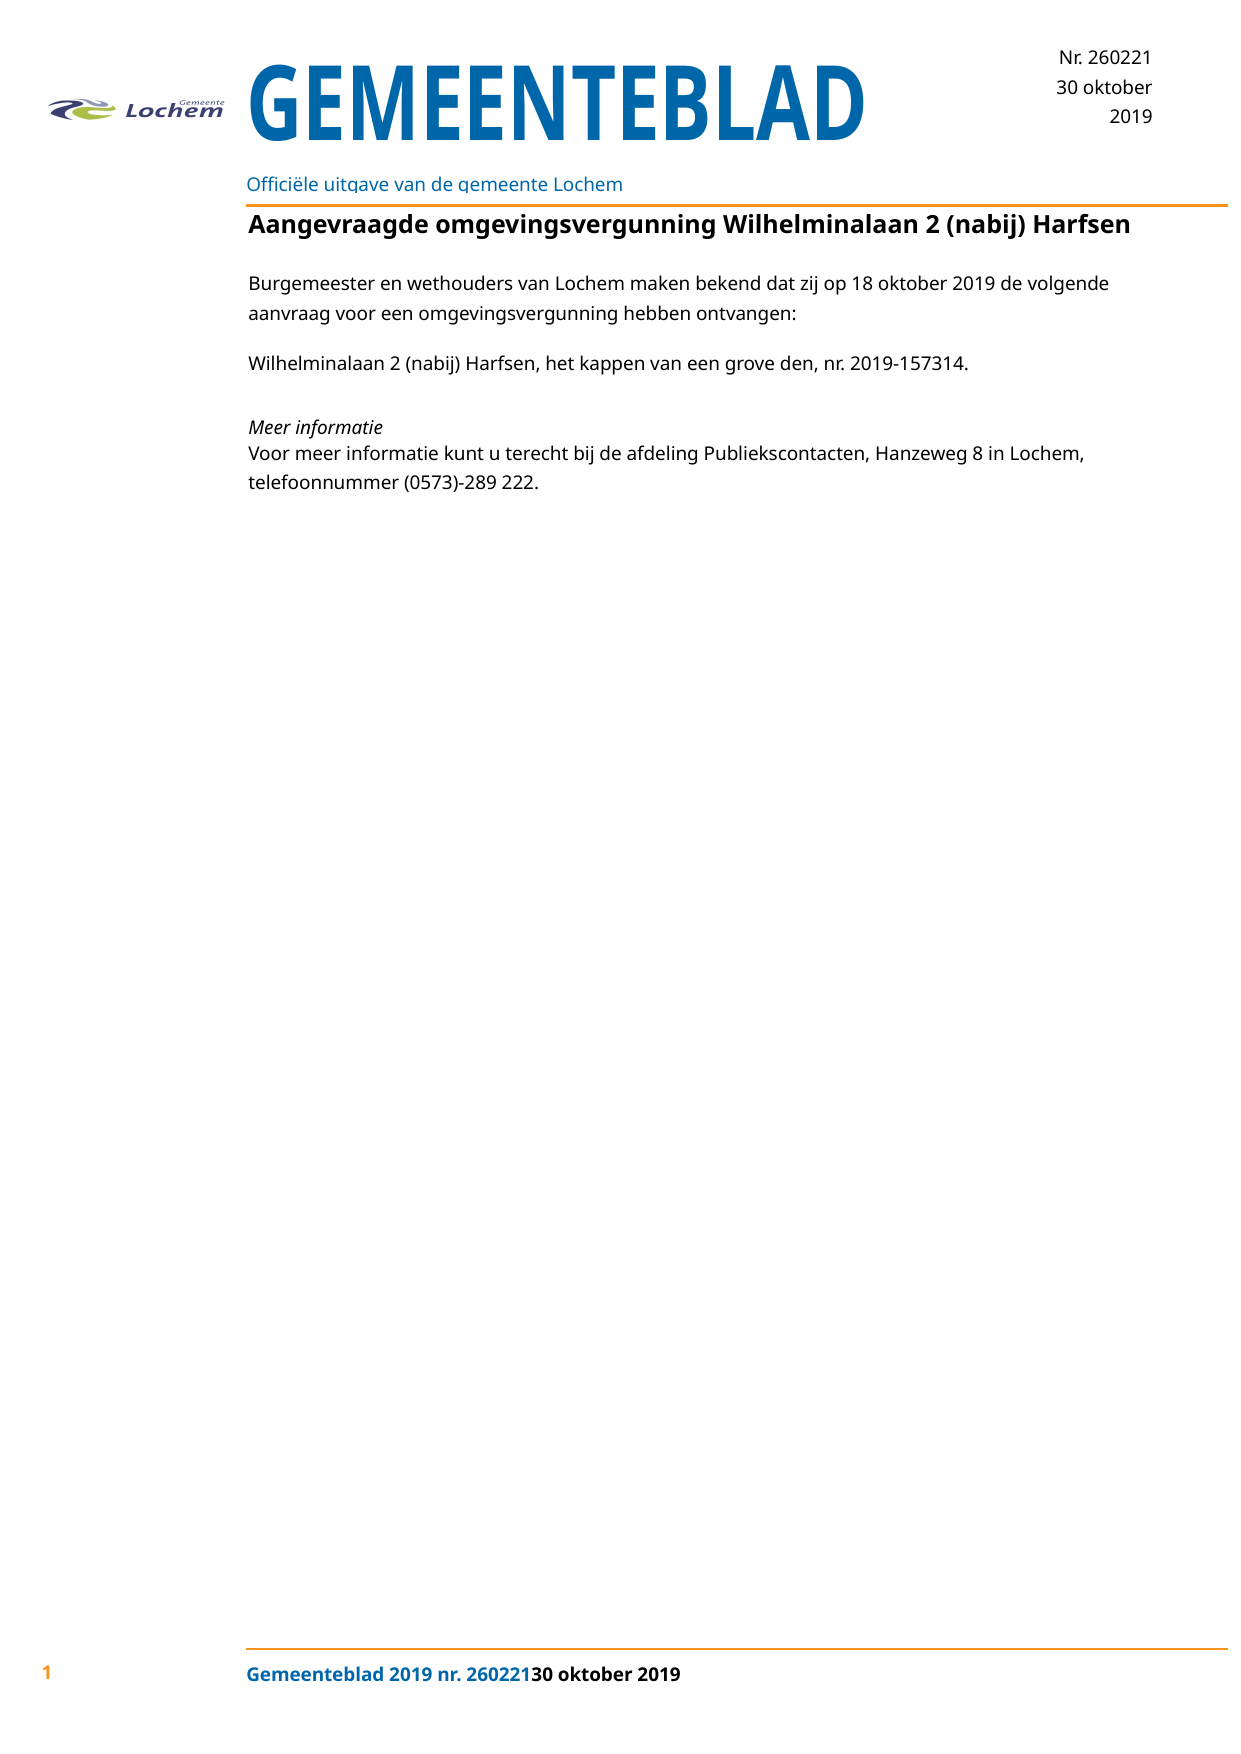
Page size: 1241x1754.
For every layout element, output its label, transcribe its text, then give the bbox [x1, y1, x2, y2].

text Wilhelminalaan 2 (nabij) Harfsen, het kappen van een grove den, nr. 2019-157314. [248, 350, 1152, 376]
text Voor meer informatie kunt u terecht bij de afdeling Publiekscontacten, Hanzeweg 8 in Lochem, telefoonnummer (0573)-289 222. [248, 440, 1152, 495]
text Burgemeester en wethouders van Lochem maken bekend dat zij op 18 oktober 2019 de volgende aanvraag voor een omgevingsvergunning hebben ontvangen: [248, 270, 1152, 326]
text Aangevraagde omgevingsvergunning Wilhelminalaan 2 (nabij) Harfsen [248, 207, 1152, 241]
text Meer informatie [248, 414, 1152, 440]
picture [41, 47, 231, 172]
